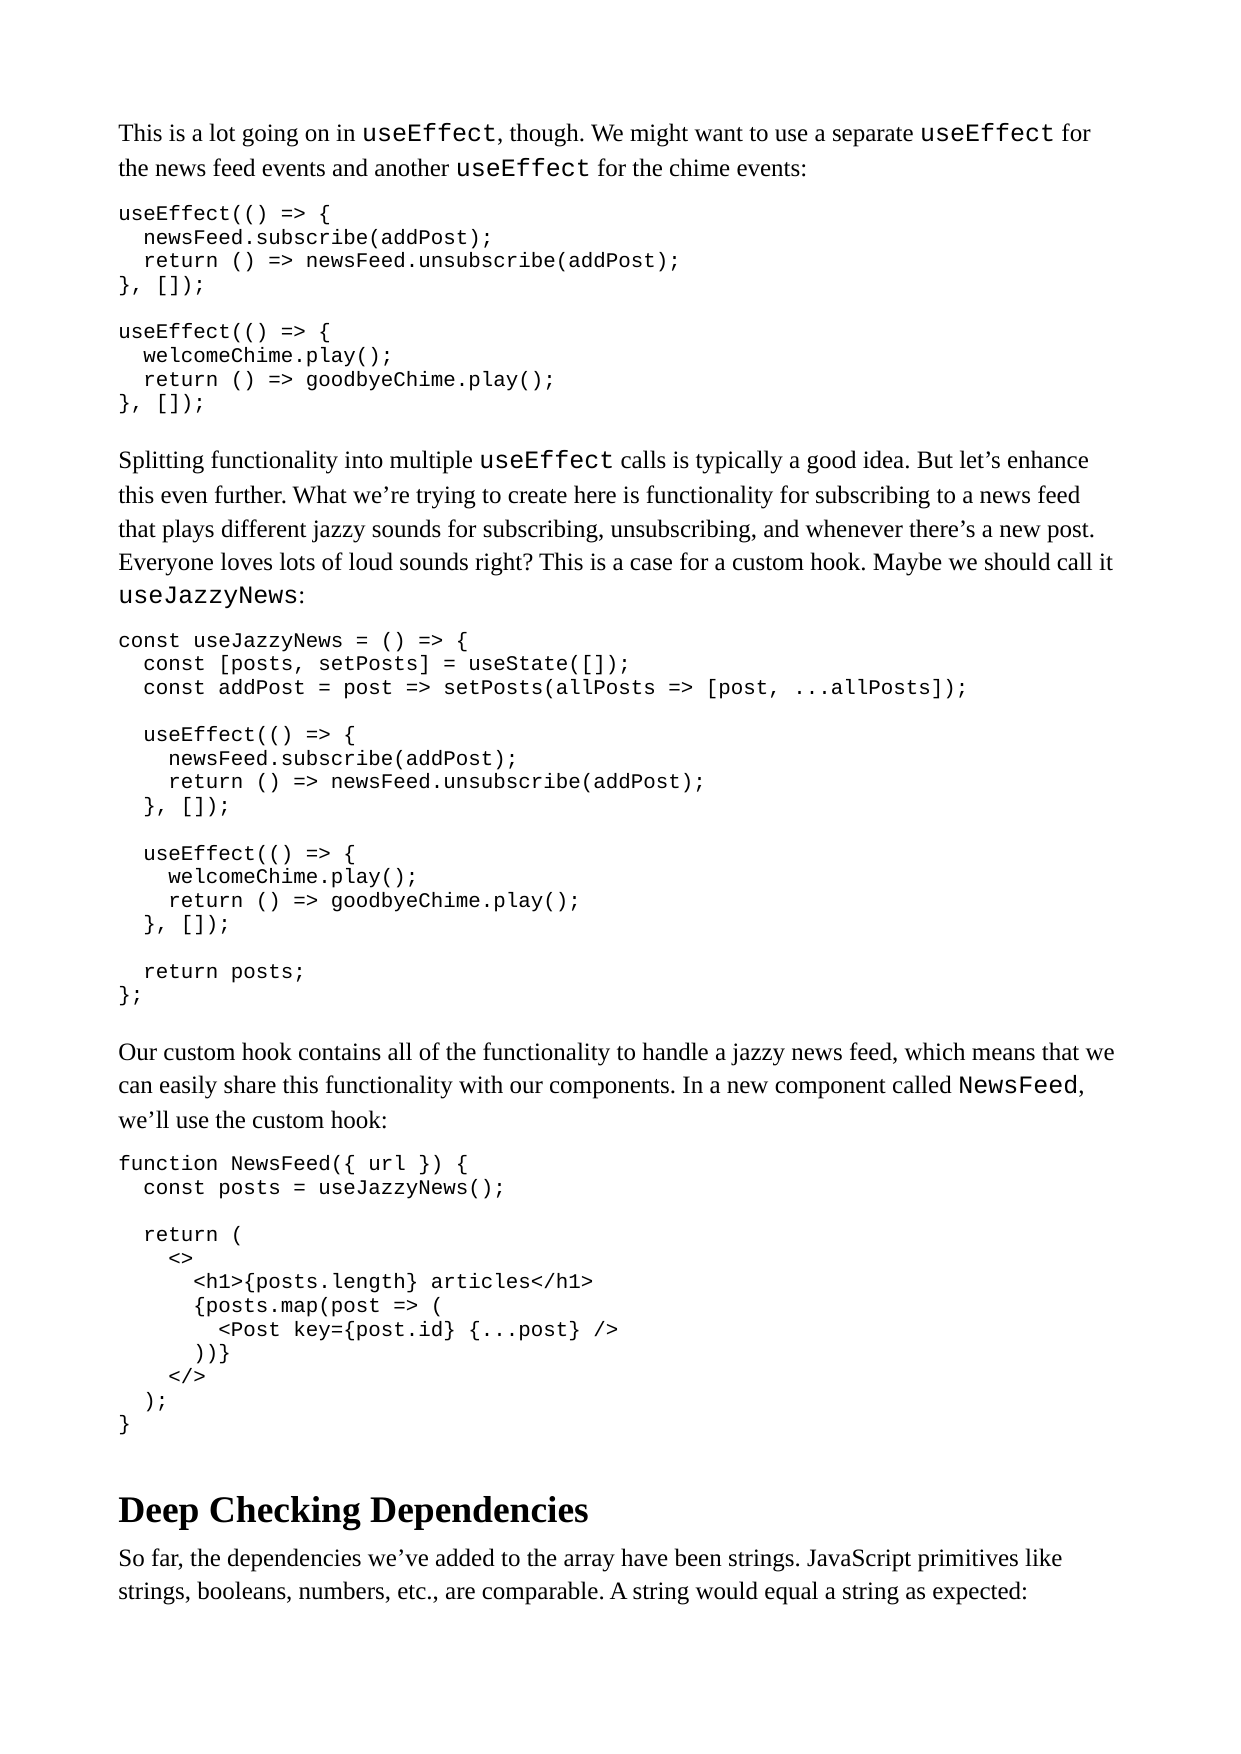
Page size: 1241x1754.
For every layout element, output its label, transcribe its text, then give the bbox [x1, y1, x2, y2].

text const posts = useJazzyNews(); [118, 1177, 1122, 1201]
text <h1>{posts.length} articles</h1> [118, 1271, 1122, 1295]
text {posts.map(post => ( [118, 1295, 1122, 1319]
text useEffect(() => { [118, 842, 1122, 866]
text return () => goodbyeChime.play(); [118, 369, 1122, 392]
text } [118, 1413, 1122, 1437]
text <> [118, 1248, 1122, 1271]
subtitle Deep Checking Dependencies [118, 1487, 1122, 1530]
text useEffect(() => { [118, 203, 1122, 227]
text Our custom hook contains all of the functionality to handle a jazzy news feed, which means that we can easily share this functionality with our components. In a new component called NewsFeed, we’ll use the custom hook: [118, 1037, 1122, 1134]
text This is a lot going on in useEffect, though. We might want to use a separate useEffect for the news feed events and another useEffect for the chime events: [118, 118, 1122, 184]
text So far, the dependencies we’ve added to the array have been strings. JavaScript primitives like strings, booleans, numbers, etc., are comparable. A string would equal a string as expected: [118, 1543, 1122, 1605]
text }, []); [118, 795, 1122, 819]
text return () => newsFeed.unsubscribe(addPost); [118, 251, 1122, 274]
text function NewsFeed({ url }) { [118, 1153, 1122, 1177]
text const useJazzyNews = () => { [118, 630, 1122, 653]
text ); [118, 1390, 1122, 1413]
text const addPost = post => setPosts(allPosts => [post, ...allPosts]); [118, 677, 1122, 701]
text }, []); [118, 274, 1122, 298]
text return () => newsFeed.unsubscribe(addPost); [118, 772, 1122, 795]
text return posts; [118, 961, 1122, 984]
text return ( [118, 1224, 1122, 1248]
text }, []); [118, 913, 1122, 937]
text </> [118, 1366, 1122, 1390]
text useEffect(() => { [118, 321, 1122, 345]
text welcomeChime.play(); [118, 866, 1122, 890]
text return () => goodbyeChime.play(); [118, 890, 1122, 913]
text useEffect(() => { [118, 724, 1122, 748]
text welcomeChime.play(); [118, 345, 1122, 369]
text Splitting functionality into multiple useEffect calls is typically a good idea. But let’s enhance this even further. What we’re trying to create here is functionality for subscribing to a news feed that plays different jazzy sounds for subscribing, unsubscribing, and whenever there’s a new post. Everyone loves lots of loud sounds right? This is a case for a custom hook. Maybe we should call it useJazzyNews: [118, 446, 1122, 611]
text ))} [118, 1342, 1122, 1366]
text <Post key={post.id} {...post} /> [118, 1319, 1122, 1342]
text const [posts, setPosts] = useState([]); [118, 653, 1122, 677]
text }; [118, 984, 1122, 1008]
text }, []); [118, 392, 1122, 416]
text newsFeed.subscribe(addPost); [118, 227, 1122, 251]
text newsFeed.subscribe(addPost); [118, 748, 1122, 772]
